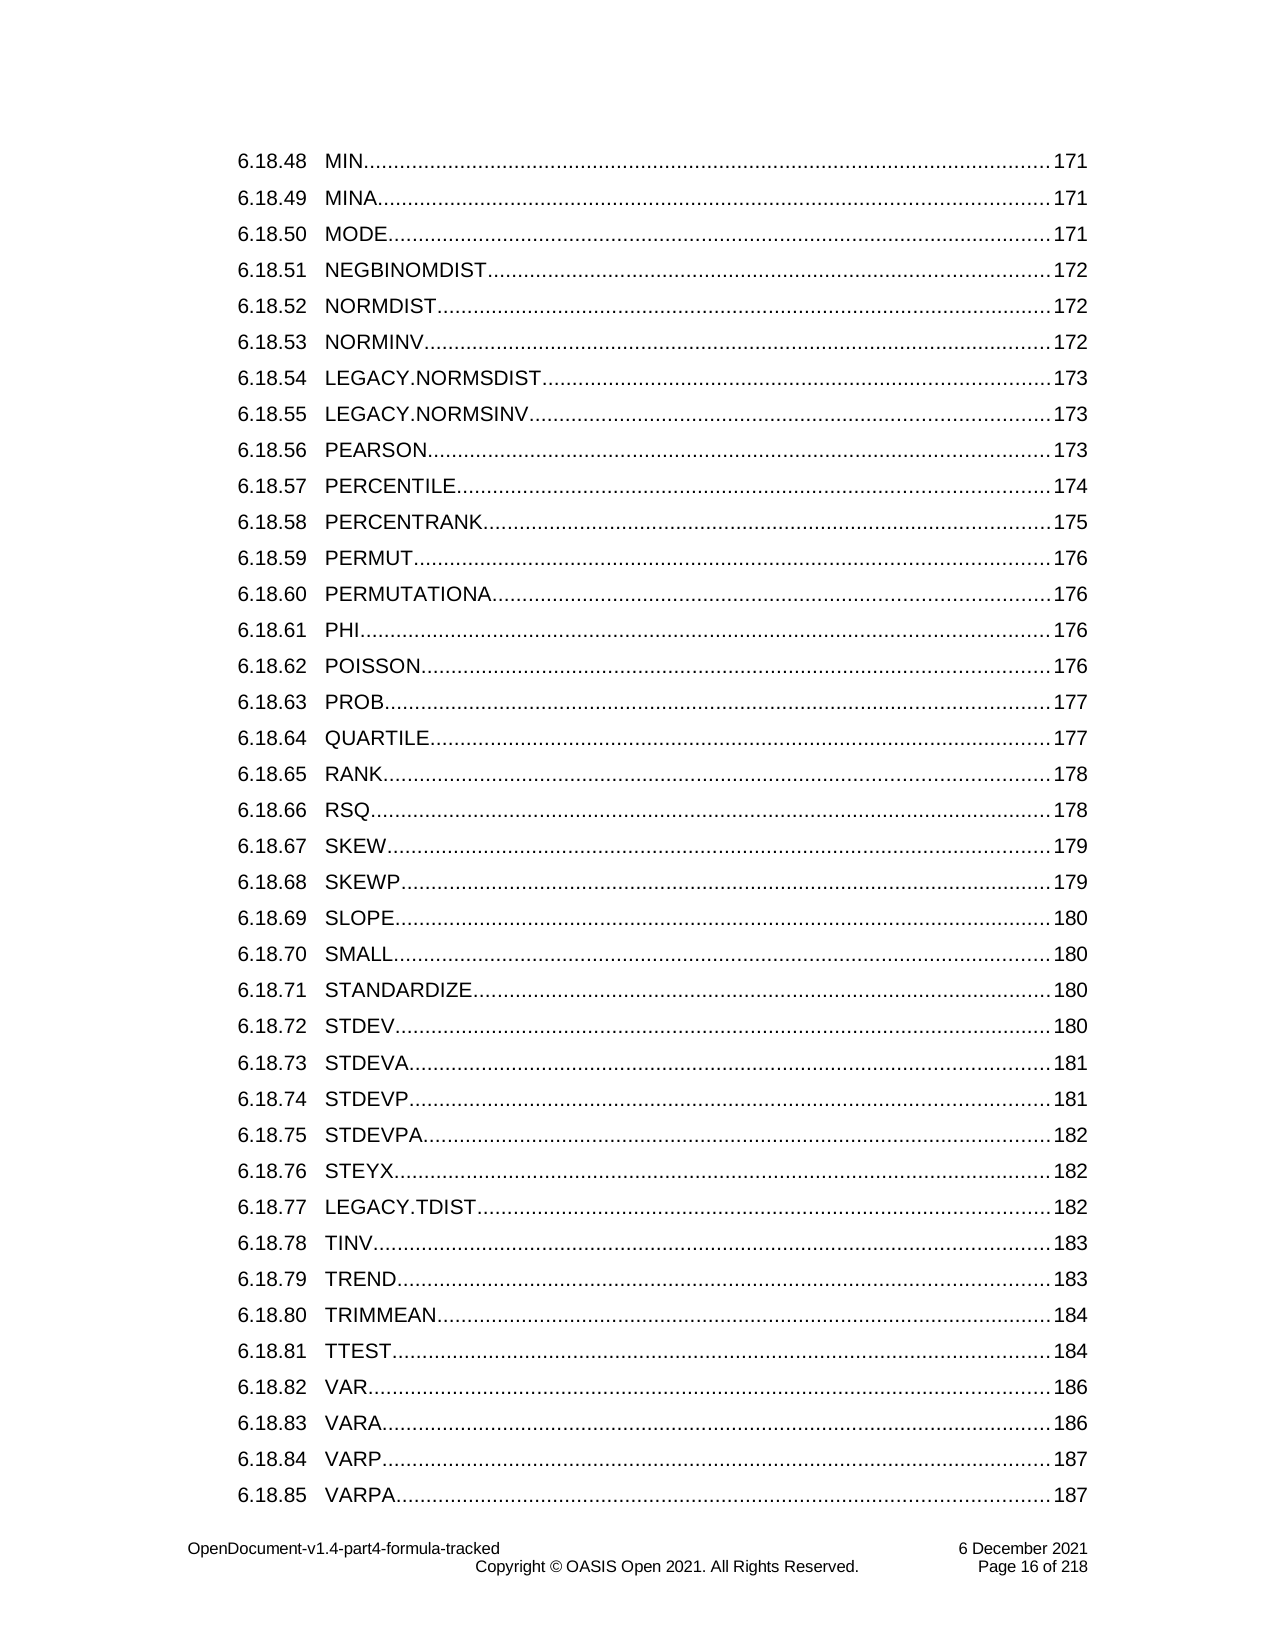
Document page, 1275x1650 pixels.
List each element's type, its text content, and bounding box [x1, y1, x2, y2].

text 6.18.83 VARA 186 [237, 1411, 1088, 1435]
text 6.18.54 LEGACY.NORMSDIST 173 [237, 366, 1088, 390]
text 6.18.49 MINA 171 [237, 186, 1088, 209]
text 6.18.53 NORMINV 172 [237, 330, 1088, 354]
text 6.18.65 RANK 178 [237, 763, 1088, 786]
text 6.18.59 PERMUT 176 [237, 546, 1088, 570]
text 6.18.76 STEYX 182 [237, 1159, 1088, 1183]
text 6.18.56 PEARSON 173 [237, 438, 1088, 462]
text 6.18.73 STDEVA 181 [237, 1051, 1088, 1074]
text 6.18.66 RSQ 178 [237, 799, 1088, 822]
text 6.18.51 NEGBINOMDIST 172 [237, 258, 1088, 282]
text 6.18.70 SMALL 180 [237, 943, 1088, 966]
text 6.18.50 MODE 171 [237, 222, 1088, 246]
text 6.18.81 TTEST 184 [237, 1339, 1088, 1363]
text 6.18.67 SKEW 179 [237, 835, 1088, 858]
text 6.18.61 PHI 176 [237, 618, 1088, 642]
text 6.18.68 SKEWP 179 [237, 871, 1088, 894]
text 6.18.48 MIN 171 [237, 150, 1088, 173]
text 6.18.64 QUARTILE 177 [237, 727, 1088, 750]
text 6.18.58 PERCENTRANK 175 [237, 510, 1088, 534]
text 6.18.78 TINV 183 [237, 1231, 1088, 1255]
text 6.18.52 NORMDIST 172 [237, 294, 1088, 318]
text 6.18.63 PROB 177 [237, 691, 1088, 714]
text 6.18.80 TRIMMEAN 184 [237, 1303, 1088, 1327]
text 6.18.84 VARP 187 [237, 1447, 1088, 1471]
text 6.18.57 PERCENTILE 174 [237, 474, 1088, 498]
text 6.18.69 SLOPE 180 [237, 907, 1088, 930]
text 6.18.82 VAR 186 [237, 1375, 1088, 1399]
text 6.18.79 TREND 183 [237, 1267, 1088, 1291]
text 6.18.77 LEGACY.TDIST 182 [237, 1195, 1088, 1219]
text 6.18.75 STDEVPA 182 [237, 1123, 1088, 1147]
text 6.18.62 POISSON 176 [237, 654, 1088, 678]
text 6.18.85 VARPA 187 [237, 1483, 1088, 1507]
text 6.18.72 STDEV 180 [237, 1015, 1088, 1038]
text 6.18.60 PERMUTATIONA 176 [237, 582, 1088, 606]
text 6.18.71 STANDARDIZE 180 [237, 979, 1088, 1002]
text 6.18.55 LEGACY.NORMSINV 173 [237, 402, 1088, 426]
text 6.18.74 STDEVP 181 [237, 1087, 1088, 1111]
